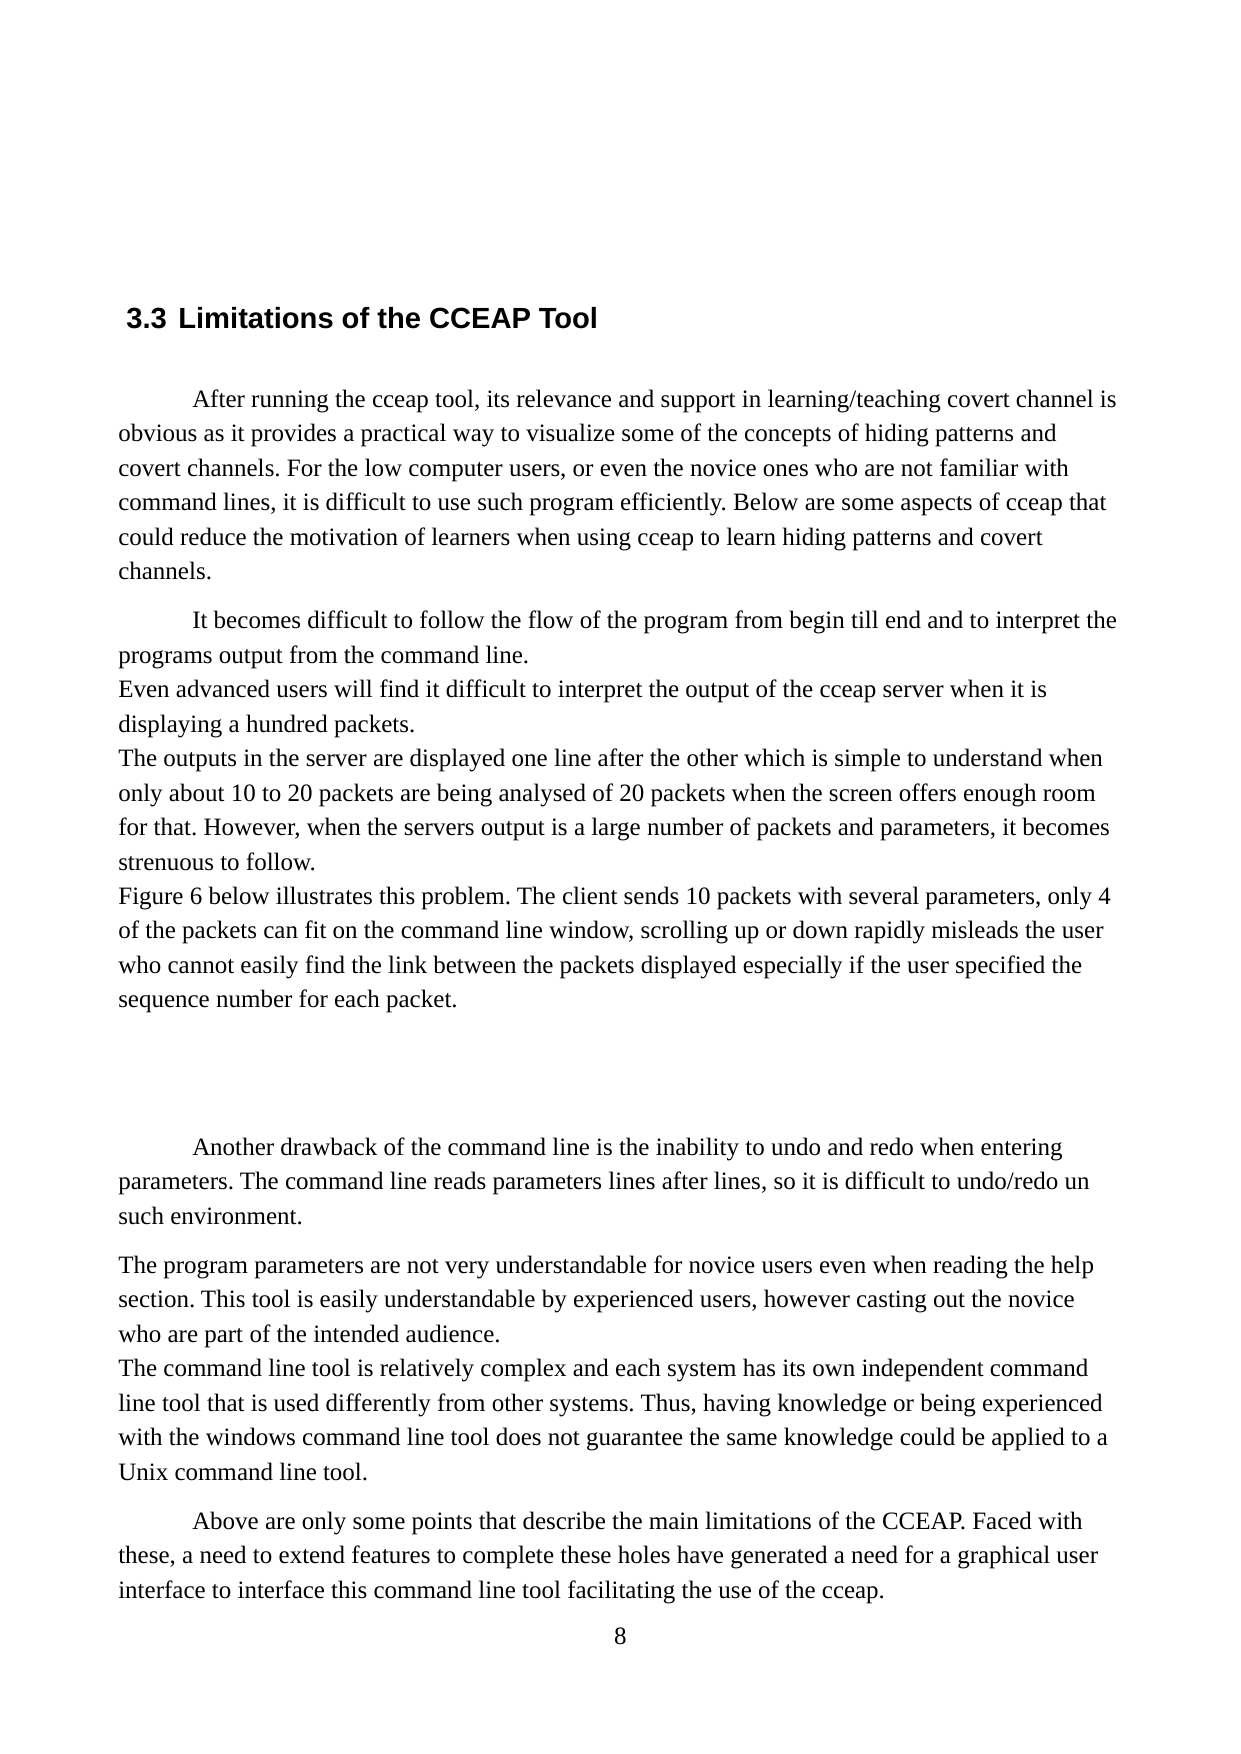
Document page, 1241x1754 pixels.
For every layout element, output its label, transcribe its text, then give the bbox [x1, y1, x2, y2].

text Above are only some points that describe the main limitations of the CCEAP. Faced with these, a need to extend features to complete these holes have generated a need for a graphical user interface to interface this command line tool facilitating the use of the cceap. [118, 1506, 1122, 1603]
subtitle Limitations of the CCEAP Tool [118, 301, 1122, 335]
text It becomes difficult to follow the flow of the program from begin till end and to interpret the programs output from the command line. Even advanced users will find it difficult to interpret the output of the cceap server when it is displaying a hundred packets. The outputs in the server are displayed one line after the other which is simple to understand when only about 10 to 20 packets are being analysed of 20 packets when the screen offers enough room for that. However, when the servers output is a large number of packets and parameters, it becomes strenuous to follow. Figure 6 below illustrates this problem. The client sends 10 packets with several parameters, only 4 of the packets can fit on the command line window, scrolling up or down rapidly misleads the user who cannot easily find the link between the packets displayed especially if the user specified the sequence number for each packet. [118, 605, 1122, 1013]
text The program parameters are not very understandable for novice users even when reading the help section. This tool is easily understandable by experienced users, however casting out the novice who are part of the intended audience. The command line tool is relatively complex and each system has its own independent command line tool that is used differently from other systems. Thus, having knowledge or being experienced with the windows command line tool does not guarantee the same knowledge could be applied to a Unix command line tool. [118, 1250, 1122, 1485]
text After running the cceap tool, its relevance and support in learning/teaching covert channel is obvious as it provides a practical way to visualize some of the concepts of hiding patterns and covert channels. For the low computer users, or even the novice ones who are not familiar with command lines, it is difficult to use such program efficiently. Below are some aspects of cceap that could reduce the motivation of learners when using cceap to learn hiding patterns and covert channels. [118, 384, 1122, 585]
text Another drawback of the command line is the inability to undo and redo when entering parameters. The command line reads parameters lines after lines, so it is difficult to undo/redo un such environment. [118, 1132, 1122, 1229]
